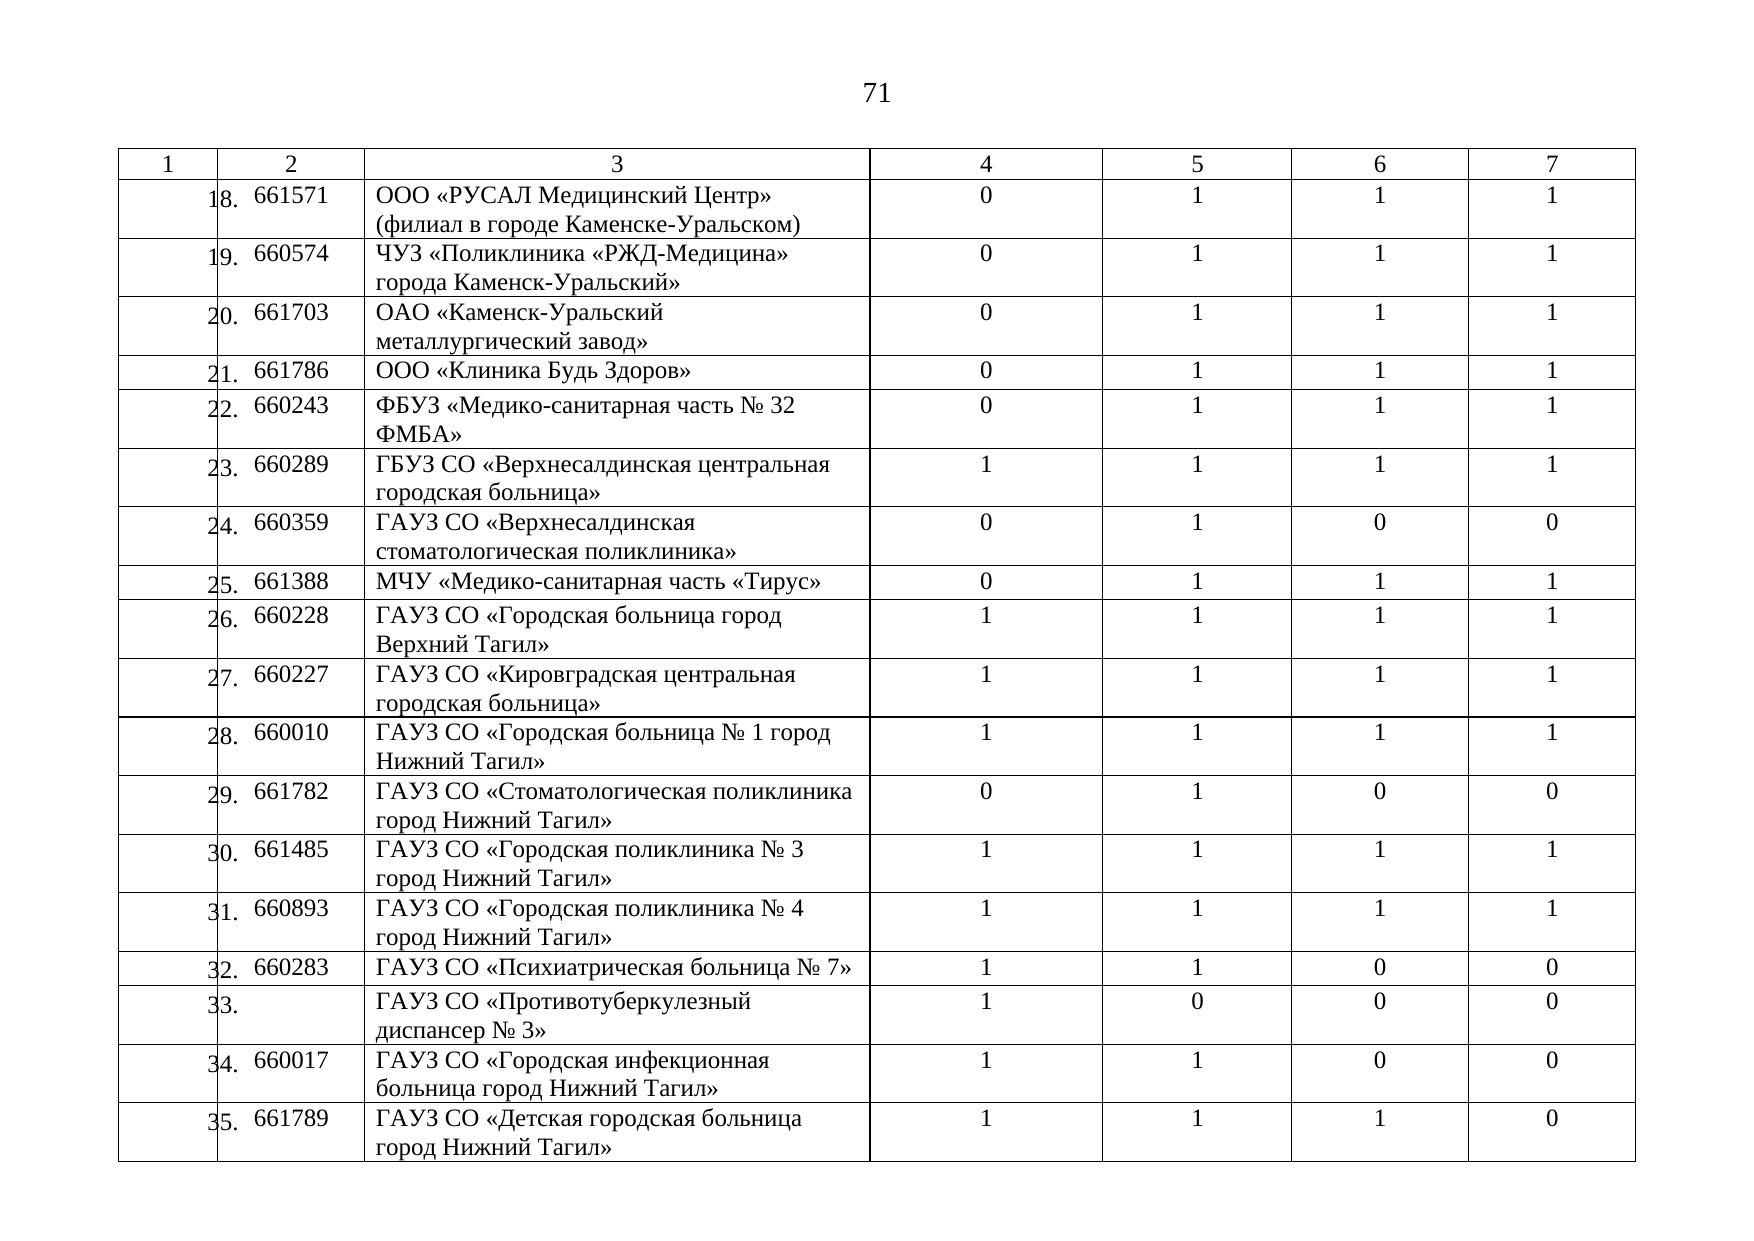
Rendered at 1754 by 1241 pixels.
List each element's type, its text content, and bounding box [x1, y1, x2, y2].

table_cell [119, 893, 217, 951]
table_cell [119, 1103, 217, 1161]
table_cell 1 [1469, 449, 1635, 506]
table_cell 1 [1292, 718, 1468, 775]
table_cell [119, 239, 217, 296]
table_cell [119, 600, 217, 658]
table_cell 661782 [218, 776, 364, 833]
table_cell 1 [1469, 239, 1635, 296]
table_cell 0 [1469, 507, 1635, 565]
table_cell 1 [1103, 239, 1291, 296]
table_cell 1 [1469, 835, 1635, 892]
table_cell 0 [871, 356, 1102, 389]
table_cell 1 [1469, 659, 1635, 716]
table_cell 1 [871, 986, 1102, 1044]
table_cell ГАУЗ СО «Городская больница город Верхний Тагил» [365, 600, 869, 658]
table_cell 660228 [218, 600, 364, 658]
table_cell 1 [1292, 390, 1468, 448]
table_cell 1 [1103, 776, 1291, 833]
table_cell 661388 [218, 566, 364, 599]
table_cell [119, 1045, 217, 1102]
table_cell 1 [1469, 566, 1635, 599]
table_cell 0 [1292, 1045, 1468, 1102]
table_cell [119, 449, 217, 506]
table_cell ГАУЗ СО «Детская городская больница город Нижний Тагил» [365, 1103, 869, 1161]
table_cell 0 [1292, 952, 1468, 985]
table_header 4 [871, 149, 1102, 179]
table_cell 1 [1292, 1103, 1468, 1161]
table_cell 1 [1103, 297, 1291, 354]
table_cell [119, 835, 217, 892]
table_cell 660283 [218, 952, 364, 985]
table_cell 1 [1292, 356, 1468, 389]
table_cell 0 [871, 566, 1102, 599]
table_cell 0 [1292, 986, 1468, 1044]
table_cell ГАУЗ СО «Психиатрическая больница № 7» [365, 952, 869, 985]
table_cell ГАУЗ СО «Кировградская центральная городская больница» [365, 659, 869, 716]
table_cell 0 [871, 390, 1102, 448]
table_header 7 [1469, 149, 1635, 179]
table_cell [119, 718, 217, 775]
table_cell 661703 [218, 297, 364, 354]
table_cell 1 [1292, 600, 1468, 658]
table_cell 660289 [218, 449, 364, 506]
table_cell ОАО «Каменск-Уральский металлургический завод» [365, 297, 869, 354]
table_cell 0 [1292, 507, 1468, 565]
table_cell 0 [1469, 1103, 1635, 1161]
table_cell 1 [1103, 600, 1291, 658]
table_cell 1 [1469, 297, 1635, 354]
table_cell 1 [1103, 659, 1291, 716]
table_cell [119, 659, 217, 716]
table_header 1 [119, 149, 217, 179]
table_cell 1 [1292, 566, 1468, 599]
table_cell 1 [1103, 835, 1291, 892]
table_cell 660017 [218, 1045, 364, 1102]
table_cell 0 [871, 180, 1102, 237]
table_cell ГАУЗ СО «Городская поликлиника № 4 город Нижний Тагил» [365, 893, 869, 951]
table_cell [119, 390, 217, 448]
table_cell [119, 952, 217, 985]
table_cell [119, 180, 217, 237]
table_cell 661789 [218, 1103, 364, 1161]
table_cell 1 [1292, 835, 1468, 892]
table_header 3 [365, 149, 869, 179]
table_cell 0 [1103, 986, 1291, 1044]
table_cell 1 [1469, 600, 1635, 658]
table_cell 1 [871, 1045, 1102, 1102]
table_cell 1 [871, 1103, 1102, 1161]
table_cell [119, 507, 217, 565]
table_cell 1 [1469, 180, 1635, 237]
table_cell 1 [1292, 239, 1468, 296]
table_cell 1 [1103, 718, 1291, 775]
table_header 2 [218, 149, 364, 179]
table_cell ФБУЗ «Медико-санитарная часть № 32 ФМБА» [365, 390, 869, 448]
table_cell 1 [1469, 893, 1635, 951]
table_cell 1 [1103, 449, 1291, 506]
table_cell 1 [1469, 718, 1635, 775]
table_cell 1 [1292, 297, 1468, 354]
table_cell 660243 [218, 390, 364, 448]
table_cell 1 [871, 659, 1102, 716]
table_cell 0 [871, 297, 1102, 354]
table_cell 1 [1103, 507, 1291, 565]
table_cell 660359 [218, 507, 364, 565]
table_cell ООО «Клиника Будь Здоров» [365, 356, 869, 389]
table_cell 1 [1469, 390, 1635, 448]
table_cell [119, 356, 217, 389]
table_header 5 [1103, 149, 1291, 179]
table_cell 1 [1292, 449, 1468, 506]
table_cell 0 [1469, 776, 1635, 833]
table_cell 0 [1469, 952, 1635, 985]
table_cell 1 [1103, 952, 1291, 985]
table_cell 1 [871, 893, 1102, 951]
table_cell ЧУЗ «Поликлиника «РЖД-Медицина» города Каменск-Уральский» [365, 239, 869, 296]
table_cell 660227 [218, 659, 364, 716]
table_cell 0 [1469, 1045, 1635, 1102]
table_cell 0 [1292, 776, 1468, 833]
table_cell [119, 776, 217, 833]
table_cell ГАУЗ СО «Городская больница № 1 город Нижний Тагил» [365, 718, 869, 775]
table_cell 1 [1103, 893, 1291, 951]
table_cell 0 [1469, 986, 1635, 1044]
table_cell 1 [1292, 180, 1468, 237]
table_cell [119, 297, 217, 354]
table_cell 1 [1103, 356, 1291, 389]
table_cell 1 [1103, 1103, 1291, 1161]
table_cell 1 [1103, 180, 1291, 237]
table_cell 661786 [218, 356, 364, 389]
table_header 6 [1292, 149, 1468, 179]
table_cell 0 [871, 507, 1102, 565]
table_cell 660574 [218, 239, 364, 296]
table_cell ГАУЗ СО «Верхнесалдинская стоматологическая поликлиника» [365, 507, 869, 565]
table_cell 1 [1292, 659, 1468, 716]
table_cell 1 [1469, 356, 1635, 389]
table_cell 0 [871, 239, 1102, 296]
table_cell [218, 986, 364, 1044]
table_cell 660010 [218, 718, 364, 775]
table_cell 1 [871, 600, 1102, 658]
table_cell ООО «РУСАЛ Медицинский Центр» (филиал в городе Каменске-Уральском) [365, 180, 869, 237]
table_cell 0 [871, 776, 1102, 833]
table_cell 1 [871, 952, 1102, 985]
table_cell 660893 [218, 893, 364, 951]
table_cell ГАУЗ СО «Противотуберкулезный диспансер № 3» [365, 986, 869, 1044]
table_cell 1 [1103, 1045, 1291, 1102]
table_cell МЧУ «Медико-санитарная часть «Тирус» [365, 566, 869, 599]
table_cell 1 [1103, 390, 1291, 448]
table_cell 661485 [218, 835, 364, 892]
table_cell 1 [1103, 566, 1291, 599]
table_cell ГБУЗ СО «Верхнесалдинская центральная городская больница» [365, 449, 869, 506]
table_cell 661571 [218, 180, 364, 237]
table_cell 1 [871, 835, 1102, 892]
table_cell 1 [871, 449, 1102, 506]
table_cell 1 [1292, 893, 1468, 951]
table_cell 1 [871, 718, 1102, 775]
table_cell [119, 566, 217, 599]
table_cell [119, 986, 217, 1044]
table_cell ГАУЗ СО «Стоматологическая поликлиника город Нижний Тагил» [365, 776, 869, 833]
table_cell ГАУЗ СО «Городская поликлиника № 3 город Нижний Тагил» [365, 835, 869, 892]
table_cell ГАУЗ СО «Городская инфекционная больница город Нижний Тагил» [365, 1045, 869, 1102]
